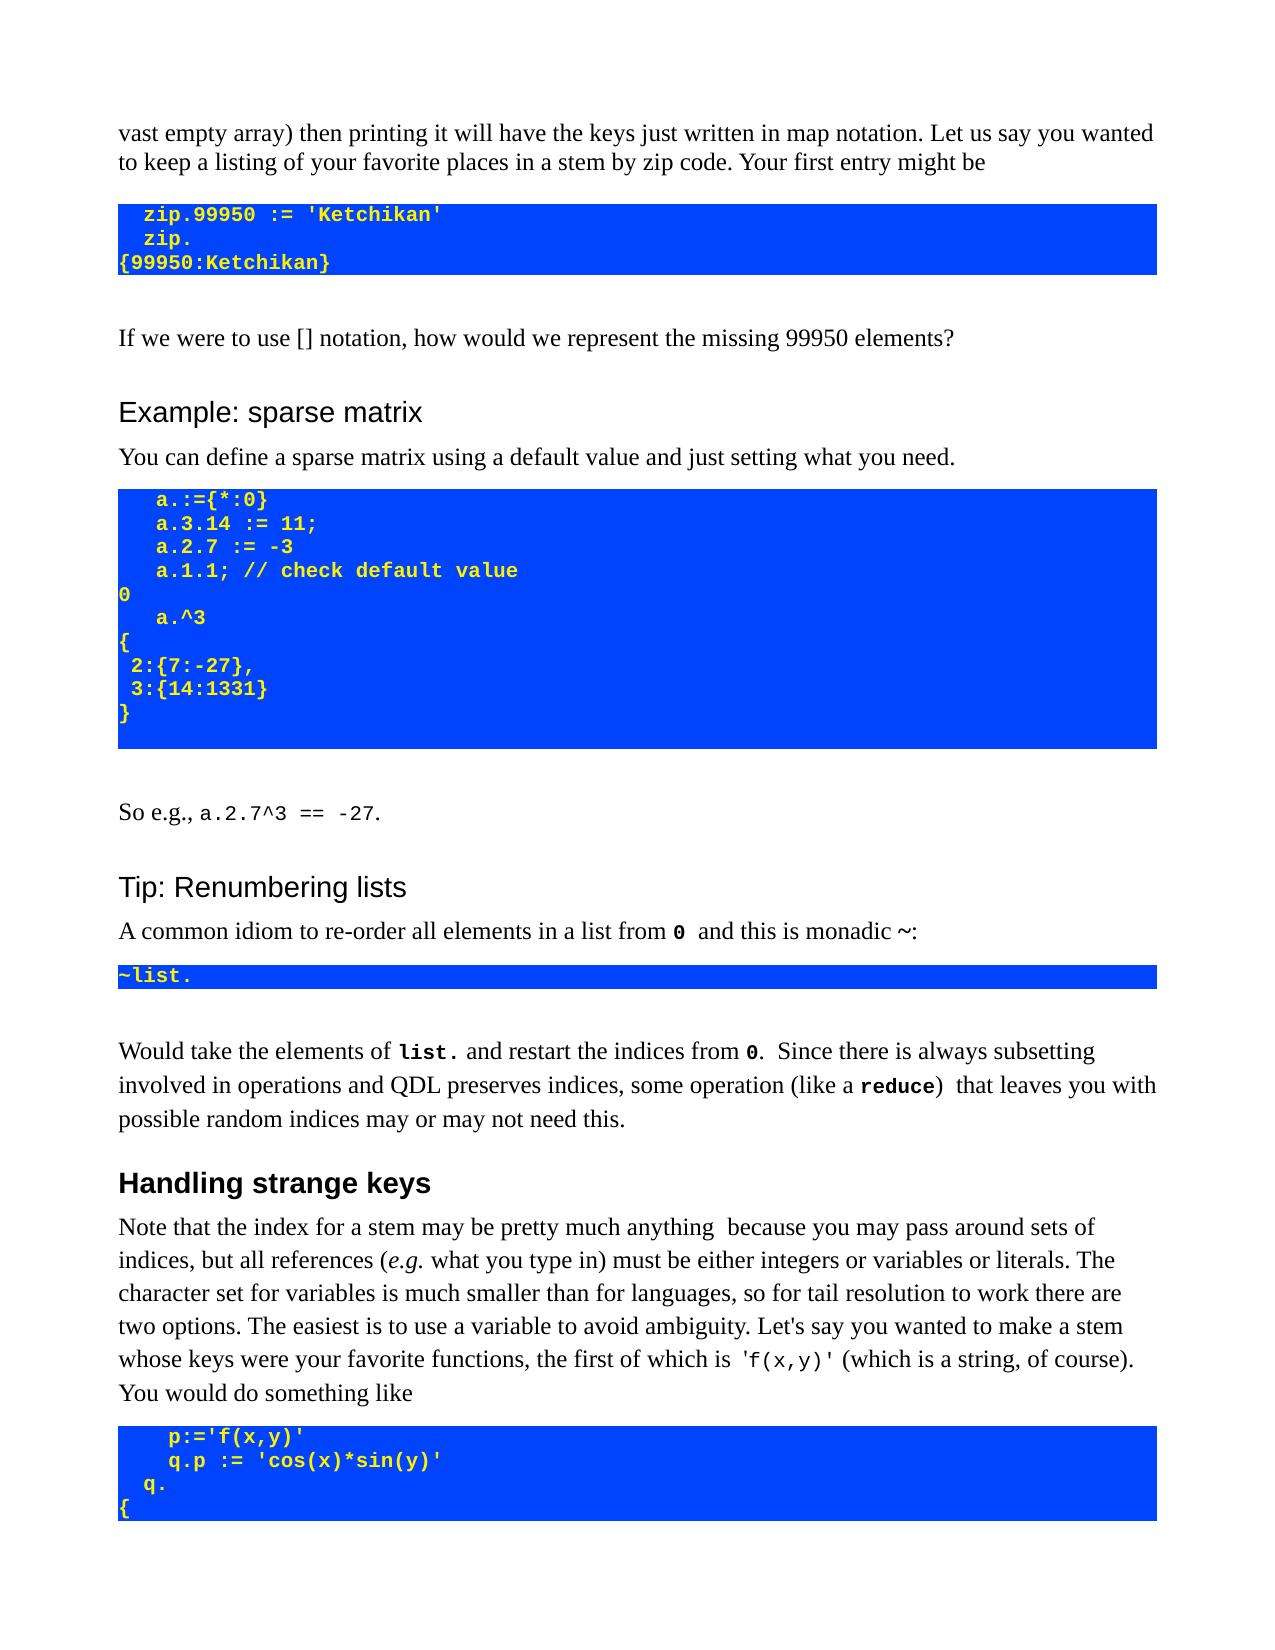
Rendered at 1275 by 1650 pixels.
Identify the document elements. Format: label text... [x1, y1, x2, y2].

text a.3.14 := 11; [118, 513, 1157, 536]
text Would take the elements of list. and restart the indices from 0. Since there is always subsetting involved in operations and QDL preserves indices, some operation (like a reduce) that leaves you with possible random indices may or may not need this. [118, 1036, 1157, 1133]
text { [118, 631, 1157, 655]
text You can define a sparse matrix using a default value and just setting what you need. [118, 442, 1157, 470]
text a.^3 [118, 607, 1157, 631]
text zip.99950 := 'Ketchikan' [118, 204, 1157, 228]
text If we were to use [] notation, how would we represent the missing 99950 elements? [118, 323, 1157, 352]
text So e.g., a.2.7^3 == -27. [118, 797, 1157, 826]
text ~list. [118, 965, 1157, 989]
text zip. [118, 228, 1157, 252]
text 2:{7:-27}, [118, 655, 1157, 678]
subtitle Example: sparse matrix [118, 396, 1157, 429]
text vast empty array) then printing it will have the keys just written in map notation. Let us say you wanted to keep a listing of your favorite places in a stem by zip code. Your first entry might be [118, 118, 1157, 176]
text 0 [118, 584, 1157, 607]
text q.p := 'cos(x)*sin(y)' [118, 1449, 1157, 1473]
text a.:={*:0} [118, 489, 1157, 513]
text { [118, 1497, 1157, 1521]
text Note that the index for a stem may be pretty much anything because you may pass around sets of indices, but all references (e.g. what you type in) must be either integers or variables or literals. The character set for variables is much smaller than for languages, so for tail resolution to work there are two options. The easiest is to use a variable to avoid ambiguity. Let's say you wanted to make a stem whose keys were your favorite functions, the first of which is 'f(x,y)' (which is a string, of course). You would do something like [118, 1212, 1157, 1407]
subtitle Tip: Renumbering lists [118, 870, 1157, 904]
text a.1.1; // check default value [118, 560, 1157, 584]
text p:='f(x,y)' [118, 1426, 1157, 1449]
subtitle Handling strange keys [118, 1166, 1157, 1200]
text {99950:Ketchikan} [118, 252, 1157, 275]
text A common idiom to re-order all elements in a list from 0 and this is monadic ~: [118, 916, 1157, 946]
text 3:{14:1331} [118, 678, 1157, 702]
text } [118, 702, 1157, 726]
text a.2.7 := -3 [118, 536, 1157, 560]
text q. [118, 1473, 1157, 1497]
